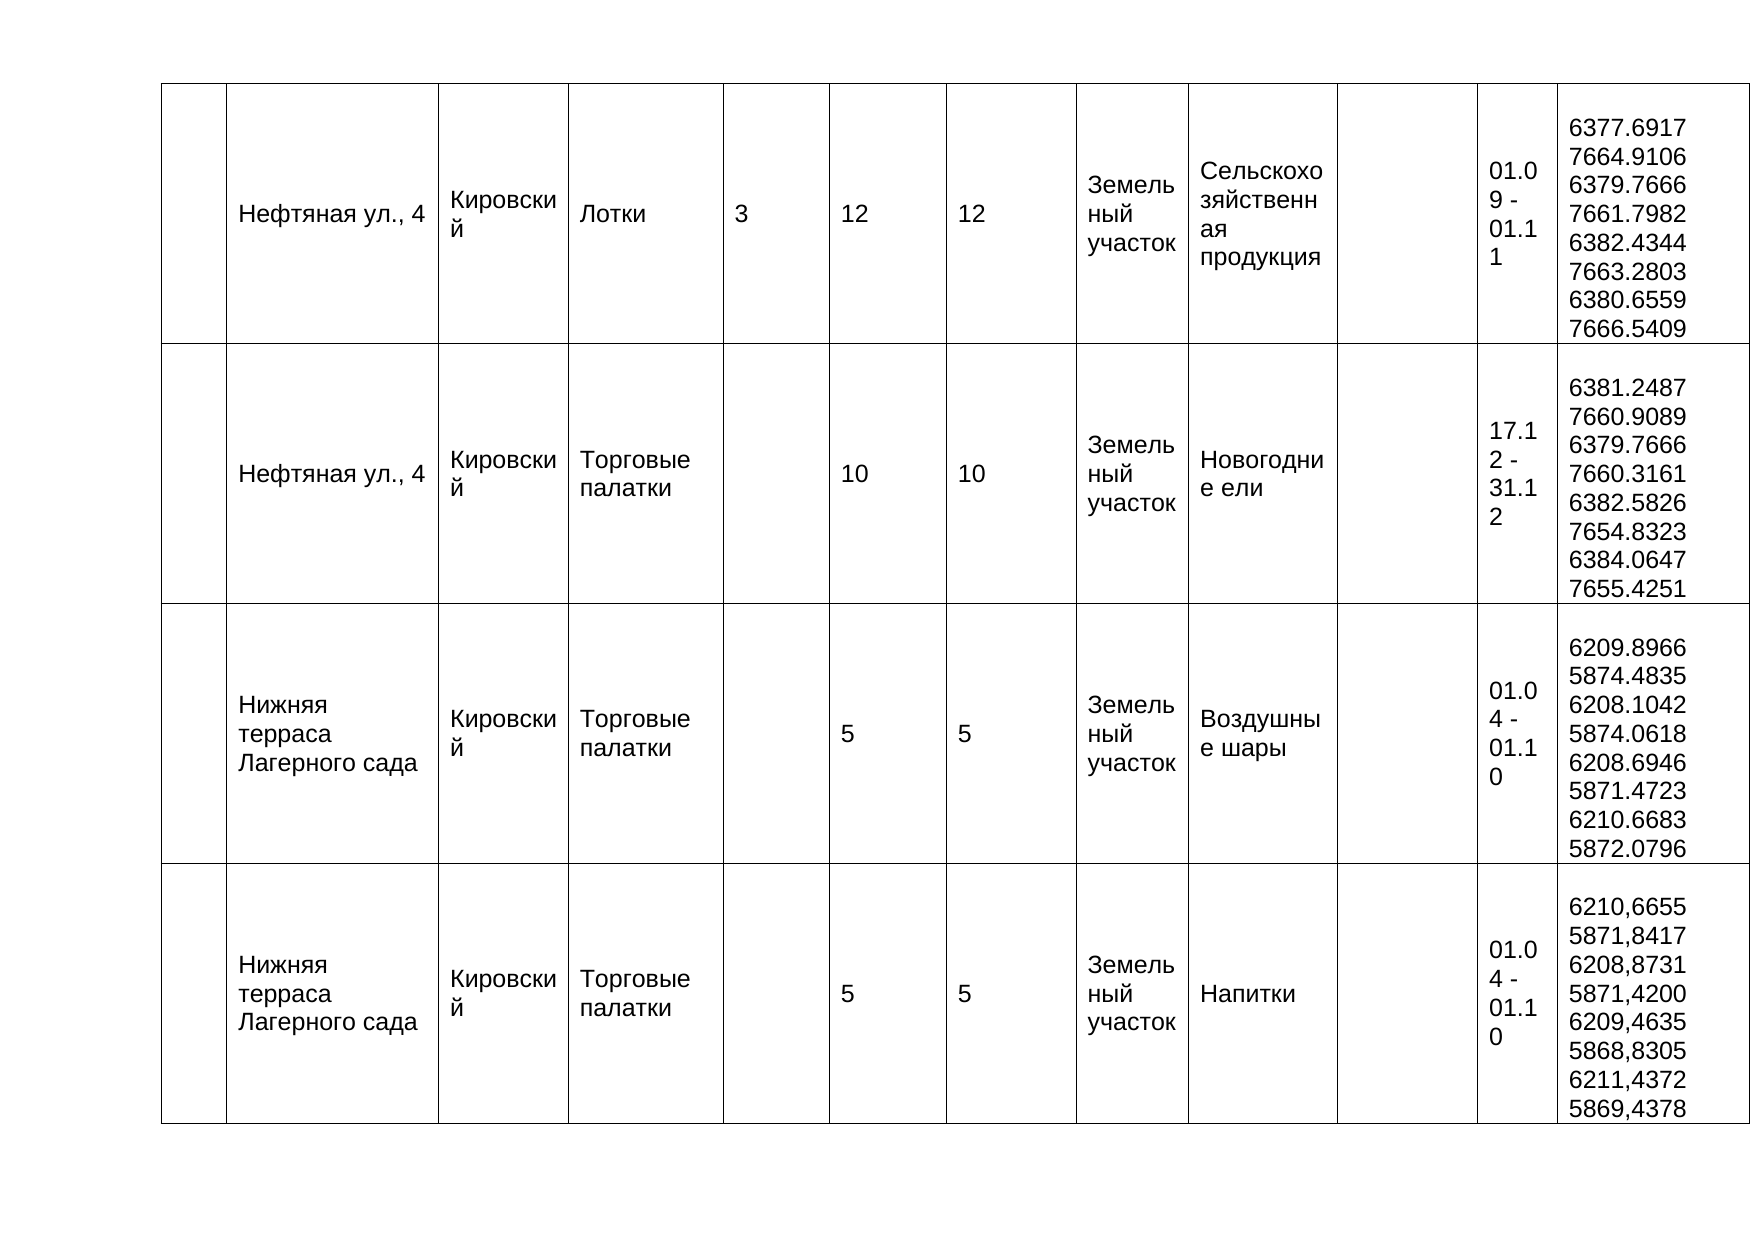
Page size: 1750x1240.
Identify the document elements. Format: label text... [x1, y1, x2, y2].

table_cell Торговые палатки [569, 344, 723, 603]
table_cell [162, 344, 226, 603]
table_cell [1338, 344, 1477, 603]
table_cell [1338, 864, 1477, 1122]
table_cell [162, 604, 226, 863]
table_cell Земельный участок [1077, 604, 1188, 863]
table_cell Кировский [439, 604, 568, 863]
table_cell Земельный участок [1077, 84, 1188, 343]
table_cell Воздушные шары [1189, 604, 1337, 863]
table_cell Торговые палатки [569, 864, 723, 1122]
table_cell [162, 864, 226, 1122]
table_cell 10 [947, 344, 1076, 603]
table_cell [724, 864, 829, 1122]
table_cell 01.04 - 01.10 [1478, 864, 1557, 1122]
table_cell 5 [830, 864, 946, 1122]
table_cell Нижняя терраса Лагерного сада [227, 864, 438, 1122]
table_cell 17.12 - 31.12 [1478, 344, 1557, 603]
table_cell 6381.2487 7660.9089 6379.7666 7660.3161 6382.5826 7654.8323 6384.0647 7655.4251 [1558, 344, 1749, 603]
table_cell Земельный участок [1077, 344, 1188, 603]
table_cell [724, 604, 829, 863]
table_cell 6210,6655 5871,8417 6208,8731 5871,4200 6209,4635 5868,8305 6211,4372 5869,4378 [1558, 864, 1749, 1122]
table_cell 12 [830, 84, 946, 343]
table_cell Лотки [569, 84, 723, 343]
table_cell [1338, 84, 1477, 343]
table_cell Нижняя терраса Лагерного сада [227, 604, 438, 863]
table_cell Кировский [439, 864, 568, 1122]
table_cell Земельный участок [1077, 864, 1188, 1122]
table_cell Кировский [439, 344, 568, 603]
table_cell [1338, 604, 1477, 863]
table_cell Сельскохозяйственная продукция [1189, 84, 1337, 343]
table_cell [724, 344, 829, 603]
table_cell 12 [947, 84, 1076, 343]
table_cell 5 [830, 604, 946, 863]
table_cell 6209.8966 5874.4835 6208.1042 5874.0618 6208.6946 5871.4723 6210.6683 5872.0796 [1558, 604, 1749, 863]
table_cell 5 [947, 604, 1076, 863]
table_cell Торговые палатки [569, 604, 723, 863]
table_cell 10 [830, 344, 946, 603]
table_cell 01.09 - 01.11 [1478, 84, 1557, 343]
table_cell Напитки [1189, 864, 1337, 1122]
table_cell Кировский [439, 84, 568, 343]
table_cell 01.04 - 01.10 [1478, 604, 1557, 863]
table_cell 6377.6917 7664.9106 6379.7666 7661.7982 6382.4344 7663.2803 6380.6559 7666.5409 [1558, 84, 1749, 343]
table_cell 5 [947, 864, 1076, 1122]
table_cell Нефтяная ул., 4 [227, 84, 438, 343]
table_cell Нефтяная ул., 4 [227, 344, 438, 603]
table_cell 3 [724, 84, 829, 343]
table_cell Новогодние ели [1189, 344, 1337, 603]
table_cell [162, 84, 226, 343]
